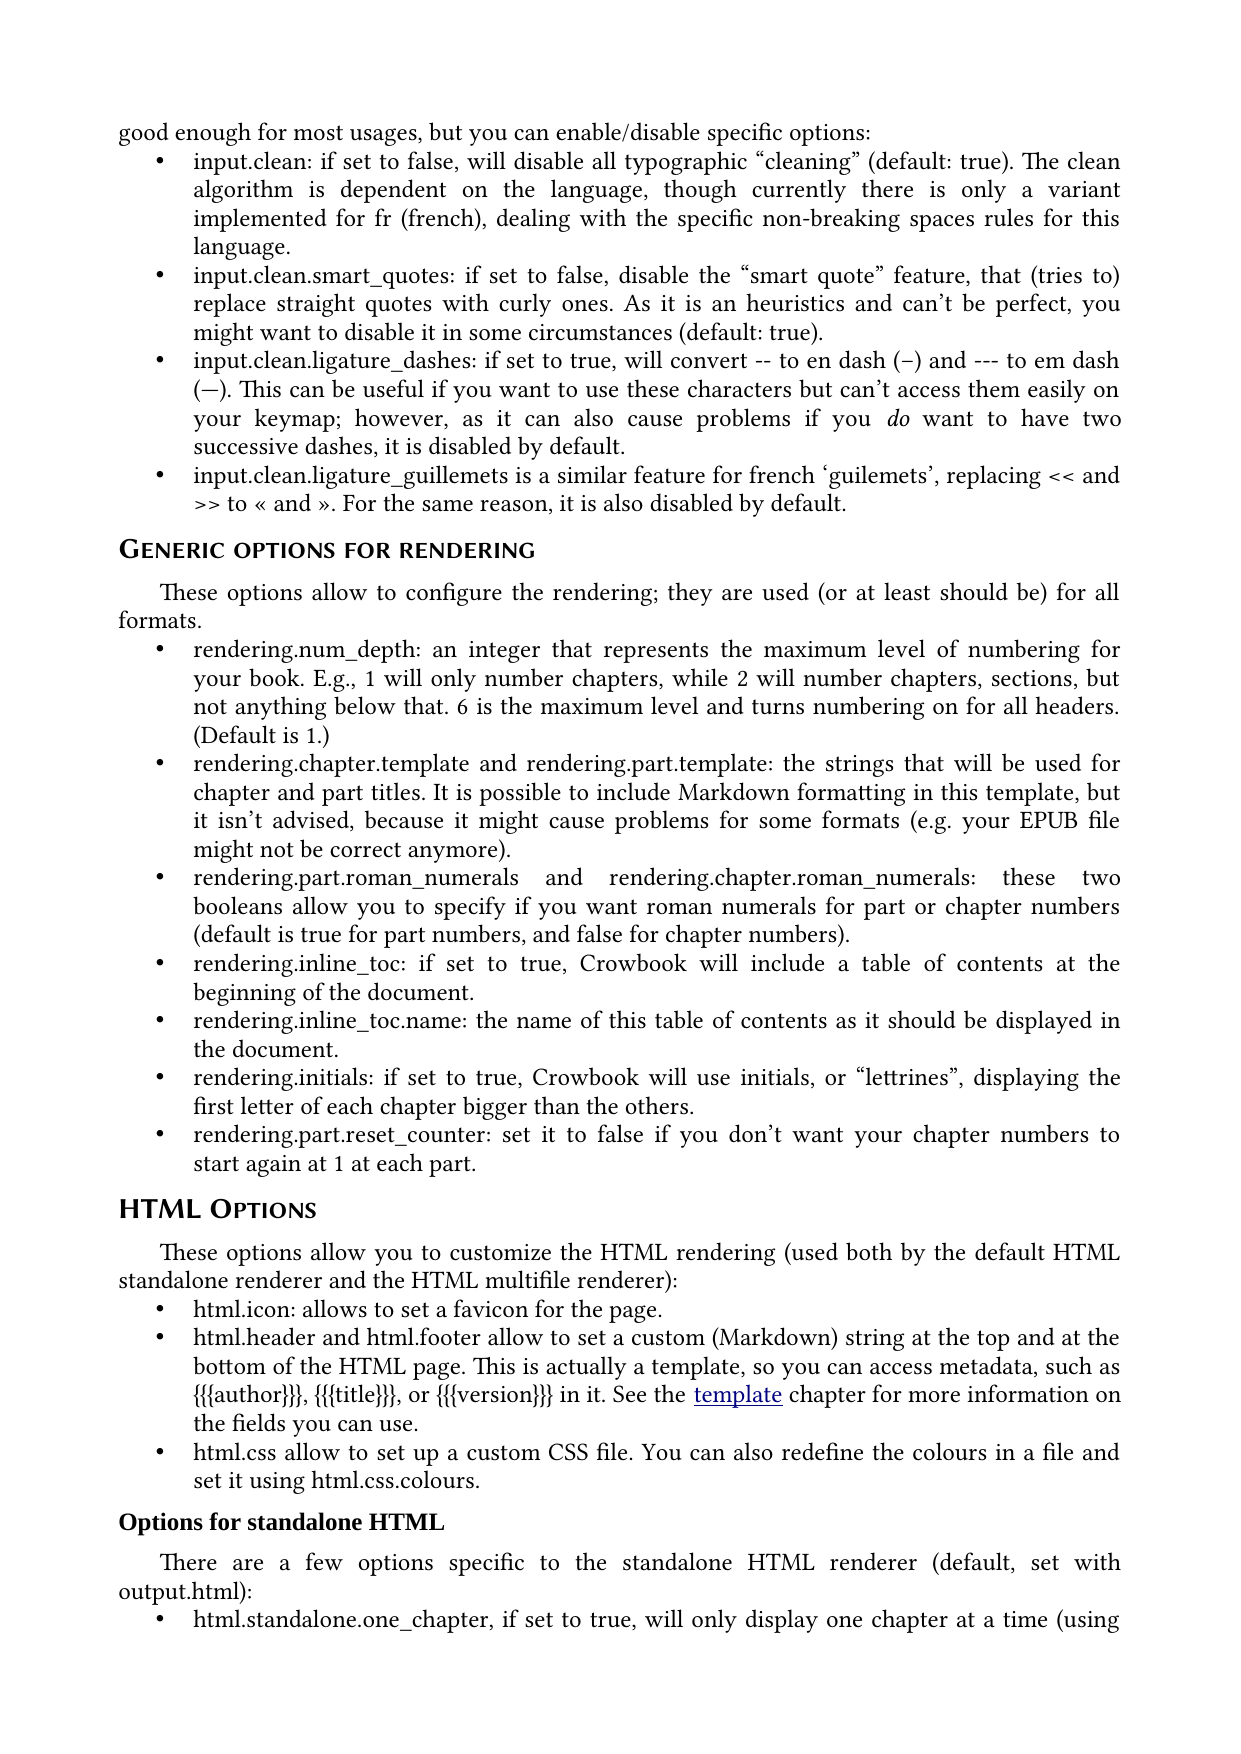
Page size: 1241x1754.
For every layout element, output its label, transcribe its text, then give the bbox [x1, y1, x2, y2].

text There are a few options specific to the standalone HTML renderer (default, set with output.html): [118, 1548, 1122, 1605]
list html.standalone.one_chapter, if set to true, will only display one chapter at a time (using [156, 1605, 1122, 1634]
subtitle HTML Options [118, 1192, 1122, 1225]
list input.clean.ligature_guillemets is a similar feature for french ‘guilemets’, replacing << and >> to « and ». For the same reason, it is also disabled by default. [156, 461, 1122, 518]
list rendering.num_depth: an integer that represents the maximum level of numbering for your book. E.g., 1 will only number chapters, while 2 will number chapters, sections, but not anything below that. 6 is the maximum level and turns numbering on for all headers. (Default is 1.) [156, 635, 1122, 749]
list rendering.part.roman_numerals and rendering.chapter.roman_numerals: these two booleans allow you to specify if you want roman numerals for part or chapter numbers (default is true for part numbers, and false for chapter numbers). [156, 863, 1122, 949]
text These options allow to configure the rendering; they are used (or at least should be) for all formats. [118, 578, 1122, 635]
text These options allow you to customize the HTML rendering (used both by the default HTML standalone renderer and the HTML multifile renderer): [118, 1238, 1122, 1295]
list rendering.chapter.template and rendering.part.template: the strings that will be used for chapter and part titles. It is possible to include Markdown formatting in this template, but it isn’t advised, because it might cause problems for some formats (e.g. your EPUB file might not be correct anymore). [156, 749, 1122, 863]
subtitle Generic options for rendering [118, 532, 1122, 566]
list html.icon: allows to set a favicon for the page. [156, 1295, 1122, 1323]
text good enough for most usages, but you can enable/disable specific options: [118, 118, 1122, 147]
list input.clean.ligature_dashes: if set to true, will convert -- to en dash (–) and --- to em dash (—). This can be useful if you want to use these characters but can’t access them easily on your keymap; however, as it can also cause problems if you do want to have two successive dashes, it is disabled by default. [156, 346, 1122, 461]
list html.css allow to set up a custom CSS file. You can also redefine the colours in a file and set it using html.css.colours. [156, 1437, 1122, 1494]
list rendering.initials: if set to true, Crowbook will use initials, or “lettrines”, displaying the first letter of each chapter bigger than the others. [156, 1063, 1122, 1120]
list input.clean.smart_quotes: if set to false, disable the “smart quote” feature, that (tries to) replace straight quotes with curly ones. As it is an heuristics and can’t be perfect, you might want to disable it in some circumstances (default: true). [156, 261, 1122, 346]
list html.header and html.footer allow to set a custom (Markdown) string at the top and at the bottom of the HTML page. This is actually a template, so you can access metadata, such as {{{author}}}, {{{title}}}, or {{{version}}} in it. See the template chapter for more information on the fields you can use. [156, 1323, 1122, 1437]
list input.clean: if set to false, will disable all typographic “cleaning” (default: true). The clean algorithm is dependent on the language, though currently there is only a variant implemented for fr (french), dealing with the specific non-breaking spaces rules for this language. [156, 147, 1122, 261]
list rendering.part.reset_counter: set it to false if you don’t want your chapter numbers to start again at 1 at each part. [156, 1120, 1122, 1177]
subtitle Options for standalone HTML [118, 1507, 1122, 1536]
list rendering.inline_toc.name: the name of this table of contents as it should be displayed in the document. [156, 1006, 1122, 1063]
list rendering.inline_toc: if set to true, Crowbook will include a table of contents at the beginning of the document. [156, 949, 1122, 1006]
